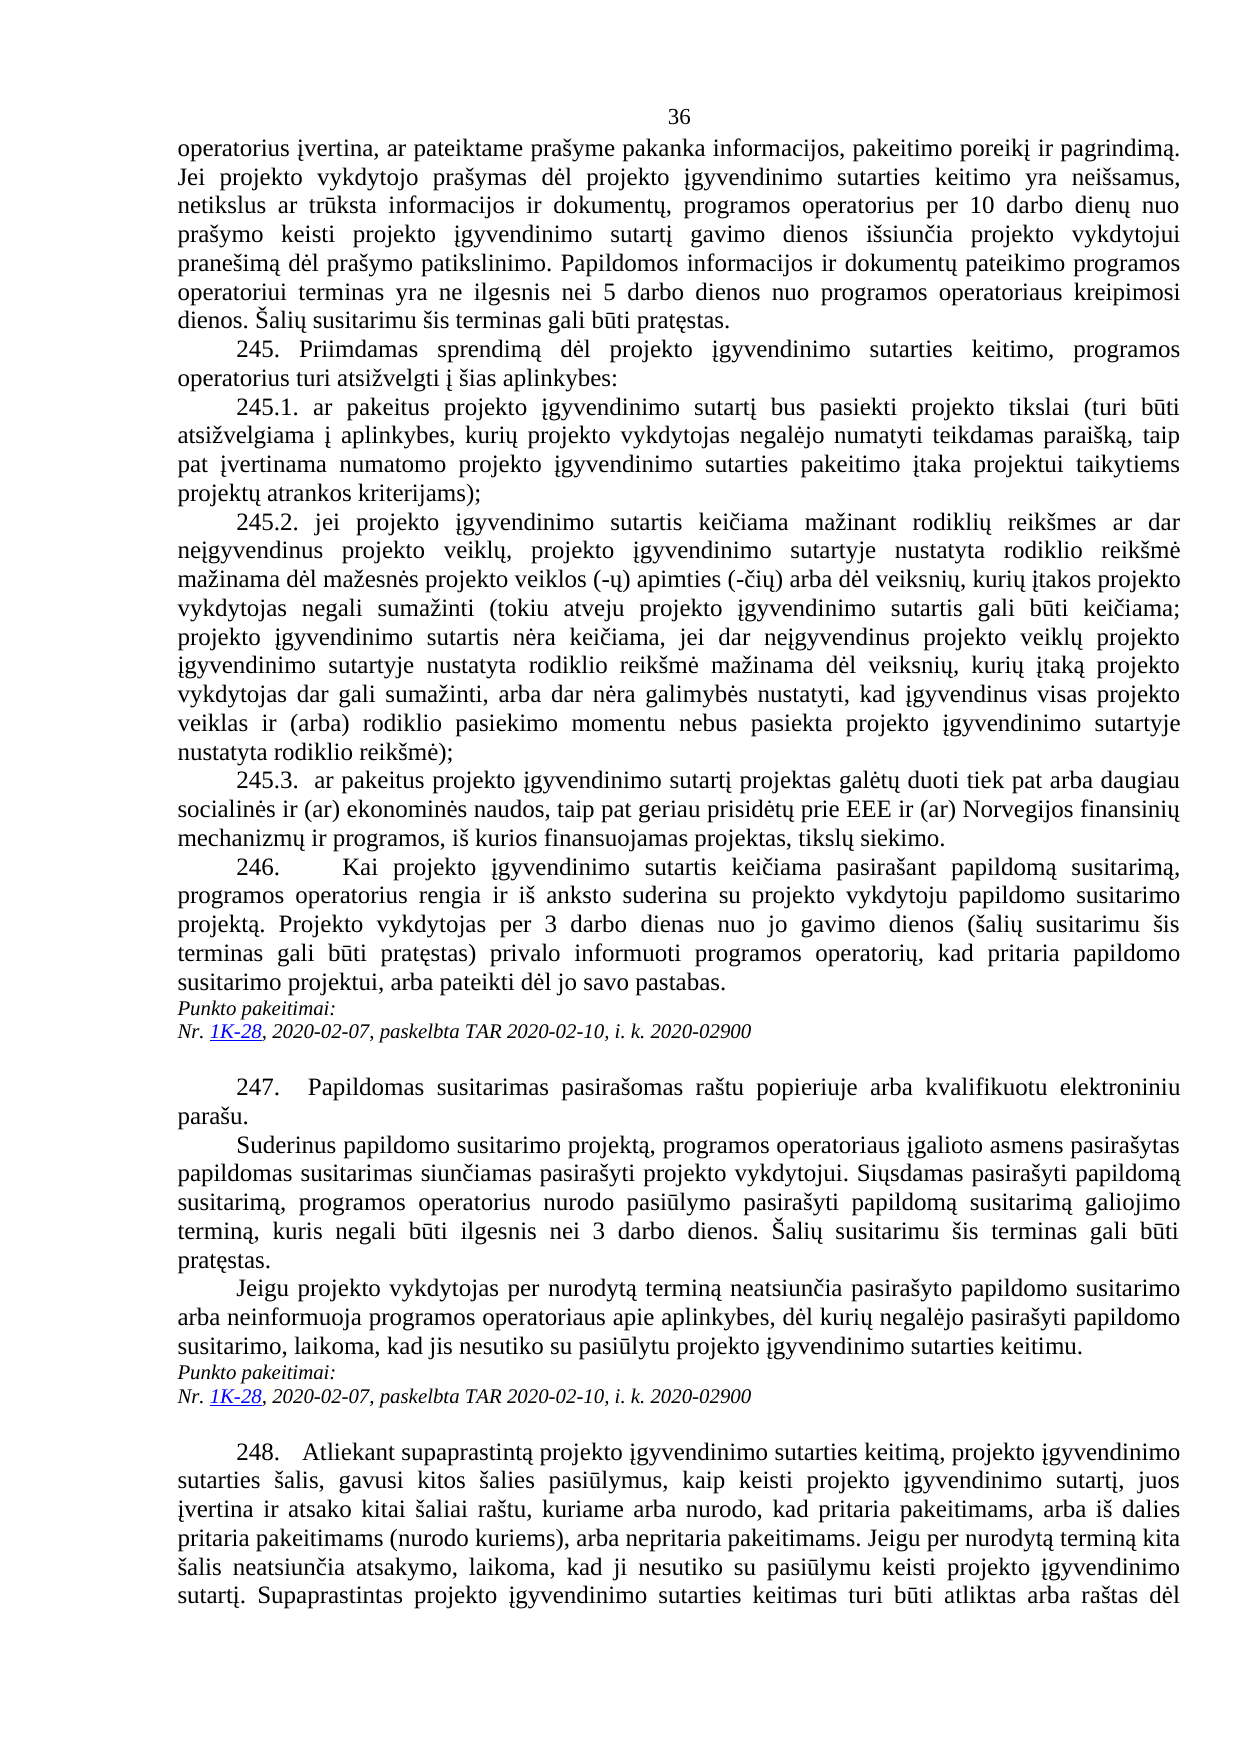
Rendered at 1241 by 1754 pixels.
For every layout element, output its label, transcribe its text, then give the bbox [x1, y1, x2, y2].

text 245.1. ar pakeitus projekto įgyvendinimo sutartį bus pasiekti projekto tikslai (turi būti atsižvelgiama į aplinkybes, kurių projekto vykdytojas negalėjo numatyti teikdamas paraišką, taip pat įvertinama numatomo projekto įgyvendinimo sutarties pakeitimo įtaka projektui taikytiems projektų atrankos kriterijams); [177, 392, 1181, 507]
text 245. Priimdamas sprendimą dėl projekto įgyvendinimo sutarties keitimo, programos operatorius turi atsižvelgti į šias aplinkybes: [177, 334, 1181, 392]
text 245.2. jei projekto įgyvendinimo sutartis keičiama mažinant rodiklių reikšmes ar dar neįgyvendinus projekto veiklų, projekto įgyvendinimo sutartyje nustatyta rodiklio reikšmė mažinama dėl mažesnės projekto veiklos (-ų) apimties (-čių) arba dėl veiksnių, kurių įtakos projekto vykdytojas negali sumažinti (tokiu atveju projekto įgyvendinimo sutartis gali būti keičiama; projekto įgyvendinimo sutartis nėra keičiama, jei dar neįgyvendinus projekto veiklų projekto įgyvendinimo sutartyje nustatyta rodiklio reikšmė mažinama dėl veiksnių, kurių įtaką projekto vykdytojas dar gali sumažinti, arba dar nėra galimybės nustatyti, kad įgyvendinus visas projekto veiklas ir (arba) rodiklio pasiekimo momentu nebus pasiekta projekto įgyvendinimo sutartyje nustatyta rodiklio reikšmė); [177, 507, 1181, 765]
text 246. Kai projekto įgyvendinimo sutartis keičiama pasirašant papildomą susitarimą, programos operatorius rengia ir iš anksto suderina su projekto vykdytoju papildomo susitarimo projektą. Projekto vykdytojas per 3 darbo dienas nuo jo gavimo dienos (šalių susitarimu šis terminas gali būti pratęstas) privalo informuoti programos operatorių, kad pritaria papildomo susitarimo projektui, arba pateikti dėl jo savo pastabas. [177, 852, 1181, 995]
text 247. Papildomas susitarimas pasirašomas raštu popieriuje arba kvalifikuotu elektroniniu parašu. [177, 1072, 1181, 1130]
text Punkto pakeitimai: [177, 995, 1181, 1019]
text Punkto pakeitimai: [177, 1360, 1181, 1384]
text 245.3. ar pakeitus projekto įgyvendinimo sutartį projektas galėtų duoti tiek pat arba daugiau socialinės ir (ar) ekonominės naudos, taip pat geriau prisidėtų prie EEE ir (ar) Norvegijos finansinių mechanizmų ir programos, iš kurios finansuojamas projektas, tikslų siekimo. [177, 765, 1181, 852]
text 248. Atliekant supaprastintą projekto įgyvendinimo sutarties keitimą, projekto įgyvendinimo sutarties šalis, gavusi kitos šalies pasiūlymus, kaip keisti projekto įgyvendinimo sutartį, juos įvertina ir atsako kitai šaliai raštu, kuriame arba nurodo, kad pritaria pakeitimams, arba iš dalies pritaria pakeitimams (nurodo kuriems), arba nepritaria pakeitimams. Jeigu per nurodytą terminą kita šalis neatsiunčia atsakymo, laikoma, kad ji nesutiko su pasiūlymu keisti projekto įgyvendinimo sutartį. Supaprastintas projekto įgyvendinimo sutarties keitimas turi būti atliktas arba raštas dėl [177, 1437, 1181, 1609]
text Suderinus papildomo susitarimo projektą, programos operatoriaus įgalioto asmens pasirašytas papildomas susitarimas siunčiamas pasirašyti projekto vykdytojui. Siųsdamas pasirašyti papildomą susitarimą, programos operatorius nurodo pasiūlymo pasirašyti papildomą susitarimą galiojimo terminą, kuris negali būti ilgesnis nei 3 darbo dienos. Šalių susitarimu šis terminas gali būti pratęstas. [177, 1130, 1181, 1273]
text Jeigu projekto vykdytojas per nurodytą terminą neatsiunčia pasirašyto papildomo susitarimo arba neinformuoja programos operatoriaus apie aplinkybes, dėl kurių negalėjo pasirašyti papildomo susitarimo, laikoma, kad jis nesutiko su pasiūlytu projekto įgyvendinimo sutarties keitimu. [177, 1273, 1181, 1360]
text Nr. 1K-28, 2020-02-07, paskelbta TAR 2020-02-10, i. k. 2020-02900 [177, 1019, 1181, 1043]
text operatorius įvertina, ar pateiktame prašyme pakanka informacijos, pakeitimo poreikį ir pagrindimą. Jei projekto vykdytojo prašymas dėl projekto įgyvendinimo sutarties keitimo yra neišsamus, netikslus ar trūksta informacijos ir dokumentų, programos operatorius per 10 darbo dienų nuo prašymo keisti projekto įgyvendinimo sutartį gavimo dienos išsiunčia projekto vykdytojui pranešimą dėl prašymo patikslinimo. Papildomos informacijos ir dokumentų pateikimo programos operatoriui terminas yra ne ilgesnis nei 5 darbo dienos nuo programos operatoriaus kreipimosi dienos. Šalių susitarimu šis terminas gali būti pratęstas. [177, 133, 1181, 334]
text Nr. 1K-28, 2020-02-07, paskelbta TAR 2020-02-10, i. k. 2020-02900 [177, 1384, 1181, 1408]
